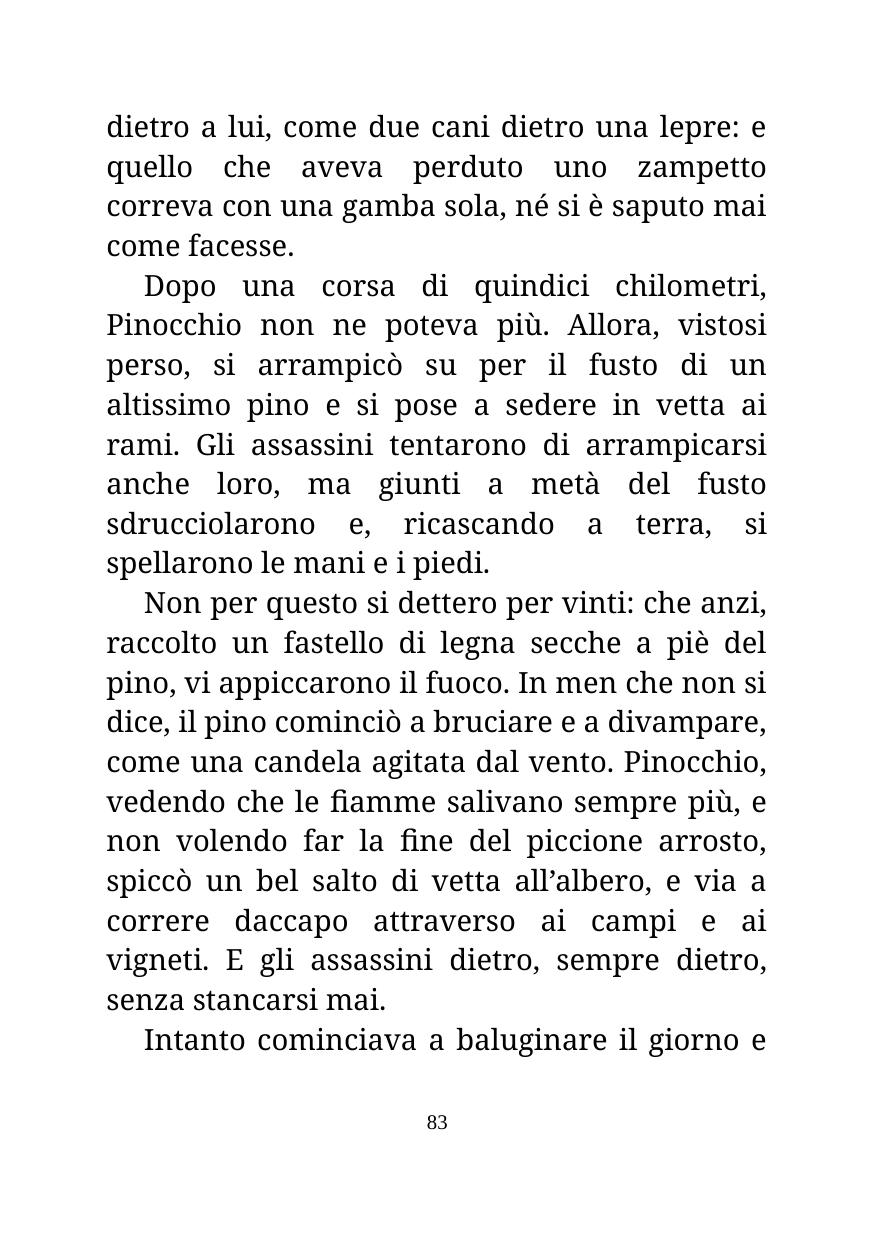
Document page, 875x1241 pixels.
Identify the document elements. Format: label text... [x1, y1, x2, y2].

text Dopo una corsa di quindici chilometri, Pinocchio non ne poteva più. Allora, vistosi perso, si arrampicò su per il fusto di un altissimo pino e si pose a sedere in vetta ai rami. Gli assassini tentarono di arrampicarsi anche loro, ma giunti a metà del fusto sdrucciolarono e, ricascando a terra, si spellarono le mani e i piedi. [106, 265, 768, 582]
text Non per questo si dettero per vinti: che anzi, raccolto un fastello di legna secche a piè del pino, vi appiccarono il fuoco. In men che non si dice, il pino cominciò a bruciare e a divampare, come una candela agitata dal vento. Pinocchio, vedendo che le fiamme salivano sempre più, e non volendo far la fine del piccione arrosto, spiccò un bel salto di vetta all’albero, e via a correre daccapo attraverso ai campi e ai vigneti. E gli assassini dietro, sempre dietro, senza stancarsi mai. [106, 582, 768, 1019]
text Intanto cominciava a baluginare il giorno e [106, 1019, 768, 1059]
text dietro a lui, come due cani dietro una lepre: e quello che aveva perduto uno zampetto correva con una gamba sola, né si è saputo mai come facesse. [106, 106, 768, 265]
